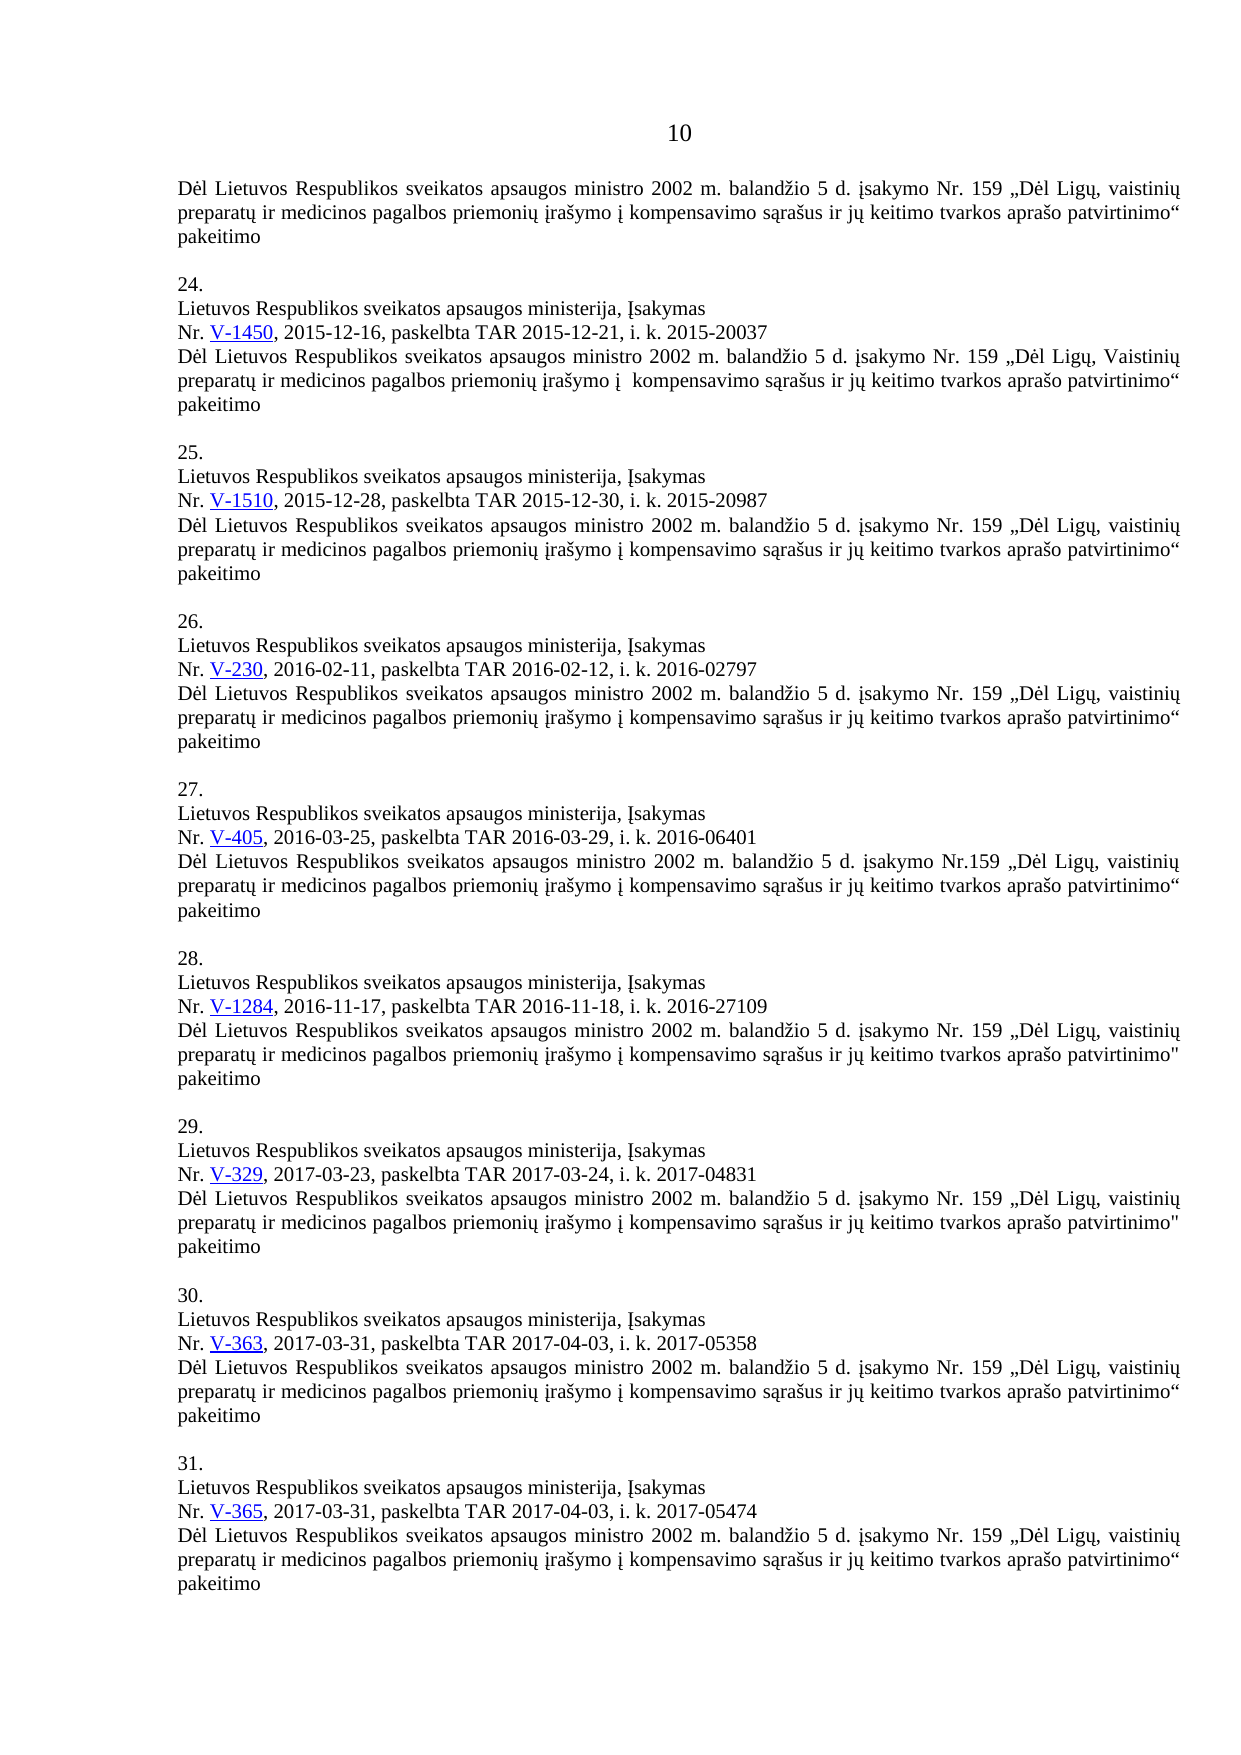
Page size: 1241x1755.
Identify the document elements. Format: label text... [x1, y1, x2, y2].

text 31. [177, 1451, 1181, 1475]
text Nr. V-1510, 2015-12-28, paskelbta TAR 2015-12-30, i. k. 2015-20987 [177, 488, 1181, 512]
text Lietuvos Respublikos sveikatos apsaugos ministerija, Įsakymas [177, 296, 1181, 320]
text Dėl Lietuvos Respublikos sveikatos apsaugos ministro 2002 m. balandžio 5 d. įsakymo Nr. 159 „Dėl Ligų, vaistinių preparatų ir medicinos pagalbos priemonių įrašymo į kompensavimo sąrašus ir jų keitimo tvarkos aprašo patvirtinimo“ pakeitimo [177, 1523, 1181, 1595]
text Dėl Lietuvos Respublikos sveikatos apsaugos ministro 2002 m. balandžio 5 d. įsakymo Nr. 159 „Dėl Ligų, vaistinių preparatų ir medicinos pagalbos priemonių įrašymo į kompensavimo sąrašus ir jų keitimo tvarkos aprašo patvirtinimo“ pakeitimo [177, 176, 1181, 248]
text Dėl Lietuvos Respublikos sveikatos apsaugos ministro 2002 m. balandžio 5 d. įsakymo Nr.159 „Dėl Ligų, vaistinių preparatų ir medicinos pagalbos priemonių įrašymo į kompensavimo sąrašus ir jų keitimo tvarkos aprašo patvirtinimo“ pakeitimo [177, 849, 1181, 922]
text 24. [177, 272, 1181, 296]
text Dėl Lietuvos Respublikos sveikatos apsaugos ministro 2002 m. balandžio 5 d. įsakymo Nr. 159 „Dėl Ligų, vaistinių preparatų ir medicinos pagalbos priemonių įrašymo į kompensavimo sąrašus ir jų keitimo tvarkos aprašo patvirtinimo" pakeitimo [177, 1186, 1181, 1258]
text Lietuvos Respublikos sveikatos apsaugos ministerija, Įsakymas [177, 1138, 1181, 1162]
text Nr. V-230, 2016-02-11, paskelbta TAR 2016-02-12, i. k. 2016-02797 [177, 657, 1181, 681]
text Dėl Lietuvos Respublikos sveikatos apsaugos ministro 2002 m. balandžio 5 d. įsakymo Nr. 159 „Dėl Ligų, vaistinių preparatų ir medicinos pagalbos priemonių įrašymo į kompensavimo sąrašus ir jų keitimo tvarkos aprašo patvirtinimo" pakeitimo [177, 1018, 1181, 1090]
text Dėl Lietuvos Respublikos sveikatos apsaugos ministro 2002 m. balandžio 5 d. įsakymo Nr. 159 „Dėl Ligų, vaistinių preparatų ir medicinos pagalbos priemonių įrašymo į kompensavimo sąrašus ir jų keitimo tvarkos aprašo patvirtinimo“ pakeitimo [177, 512, 1181, 585]
text Nr. V-365, 2017-03-31, paskelbta TAR 2017-04-03, i. k. 2017-05474 [177, 1499, 1181, 1523]
text Dėl Lietuvos Respublikos sveikatos apsaugos ministro 2002 m. balandžio 5 d. įsakymo Nr. 159 „Dėl Ligų, vaistinių preparatų ir medicinos pagalbos priemonių įrašymo į kompensavimo sąrašus ir jų keitimo tvarkos aprašo patvirtinimo“ pakeitimo [177, 681, 1181, 753]
text Lietuvos Respublikos sveikatos apsaugos ministerija, Įsakymas [177, 1475, 1181, 1499]
text Lietuvos Respublikos sveikatos apsaugos ministerija, Įsakymas [177, 801, 1181, 825]
text Lietuvos Respublikos sveikatos apsaugos ministerija, Įsakymas [177, 464, 1181, 488]
text Nr. V-329, 2017-03-23, paskelbta TAR 2017-03-24, i. k. 2017-04831 [177, 1162, 1181, 1186]
text Lietuvos Respublikos sveikatos apsaugos ministerija, Įsakymas [177, 633, 1181, 657]
text 26. [177, 609, 1181, 633]
text Dėl Lietuvos Respublikos sveikatos apsaugos ministro 2002 m. balandžio 5 d. įsakymo Nr. 159 „Dėl Ligų, vaistinių preparatų ir medicinos pagalbos priemonių įrašymo į kompensavimo sąrašus ir jų keitimo tvarkos aprašo patvirtinimo“ pakeitimo [177, 1355, 1181, 1427]
text 30. [177, 1282, 1181, 1307]
text Nr. V-1450, 2015-12-16, paskelbta TAR 2015-12-21, i. k. 2015-20037 [177, 320, 1181, 344]
text 29. [177, 1114, 1181, 1138]
text Nr. V-1284, 2016-11-17, paskelbta TAR 2016-11-18, i. k. 2016-27109 [177, 994, 1181, 1018]
text Nr. V-363, 2017-03-31, paskelbta TAR 2017-04-03, i. k. 2017-05358 [177, 1331, 1181, 1355]
text Lietuvos Respublikos sveikatos apsaugos ministerija, Įsakymas [177, 1307, 1181, 1331]
text 25. [177, 440, 1181, 464]
text Nr. V-405, 2016-03-25, paskelbta TAR 2016-03-29, i. k. 2016-06401 [177, 825, 1181, 849]
text 27. [177, 777, 1181, 801]
text Lietuvos Respublikos sveikatos apsaugos ministerija, Įsakymas [177, 970, 1181, 994]
text 28. [177, 946, 1181, 970]
text Dėl Lietuvos Respublikos sveikatos apsaugos ministro 2002 m. balandžio 5 d. įsakymo Nr. 159 „Dėl Ligų, Vaistinių preparatų ir medicinos pagalbos priemonių įrašymo į kompensavimo sąrašus ir jų keitimo tvarkos aprašo patvirtinimo“ pakeitimo [177, 344, 1181, 416]
